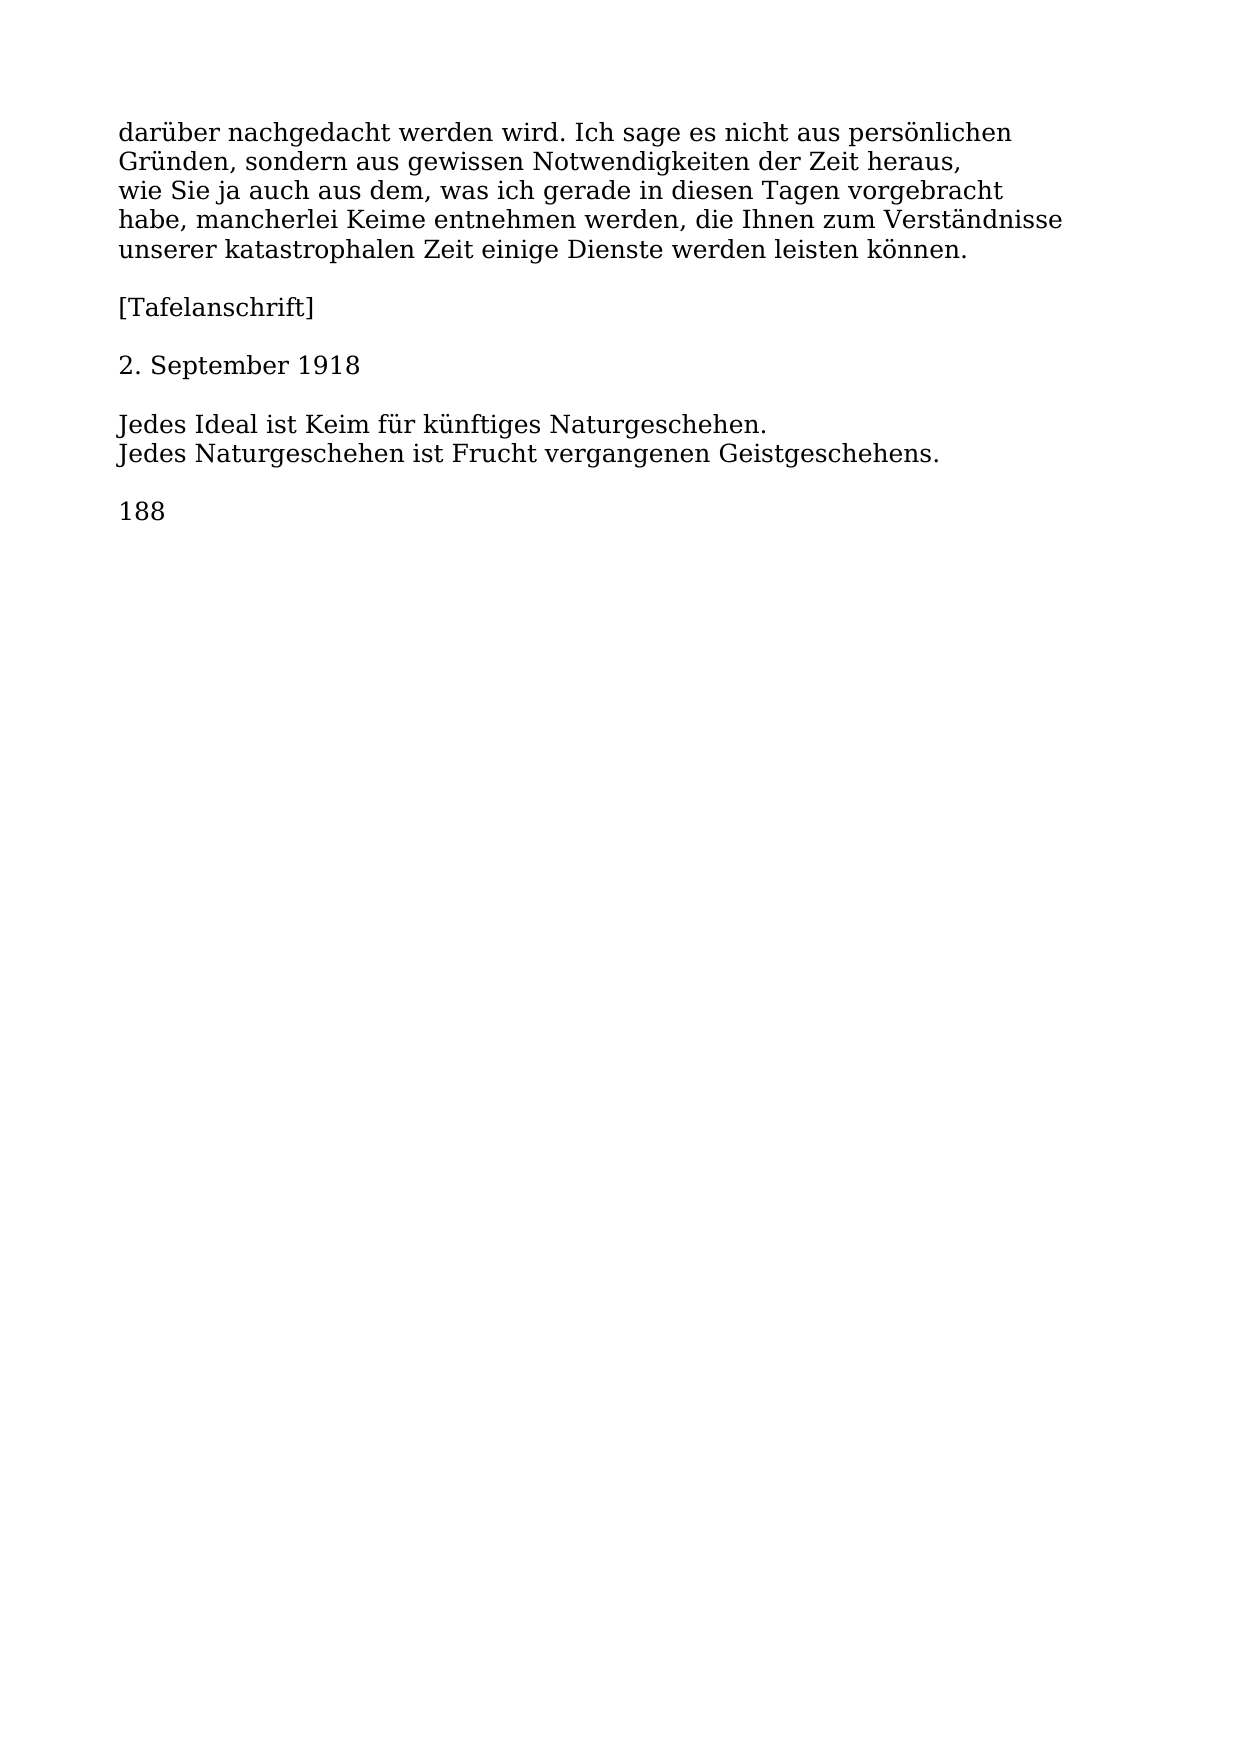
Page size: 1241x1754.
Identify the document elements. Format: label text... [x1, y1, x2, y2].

text 2. September 1918 [118, 351, 1122, 381]
text Jedes Ideal ist Keim für künftiges Naturgeschehen. [118, 410, 1122, 439]
text Jedes Naturgeschehen ist Frucht vergangenen Geistgeschehens. [118, 439, 1122, 468]
text [Tafelanschrift] [118, 293, 1122, 322]
text 188 [118, 497, 1122, 526]
text habe, mancherlei Keime entnehmen werden, die Ihnen zum Verständnisse unserer katastrophalen Zeit einige Dienste werden leisten können. [118, 206, 1122, 264]
text wie Sie ja auch aus dem, was ich gerade in diesen Tagen vorgebracht [118, 176, 1122, 206]
text darüber nachgedacht werden wird. Ich sage es nicht aus persönlichen [118, 118, 1122, 147]
text Gründen, sondern aus gewissen Notwendigkeiten der Zeit heraus, [118, 147, 1122, 176]
